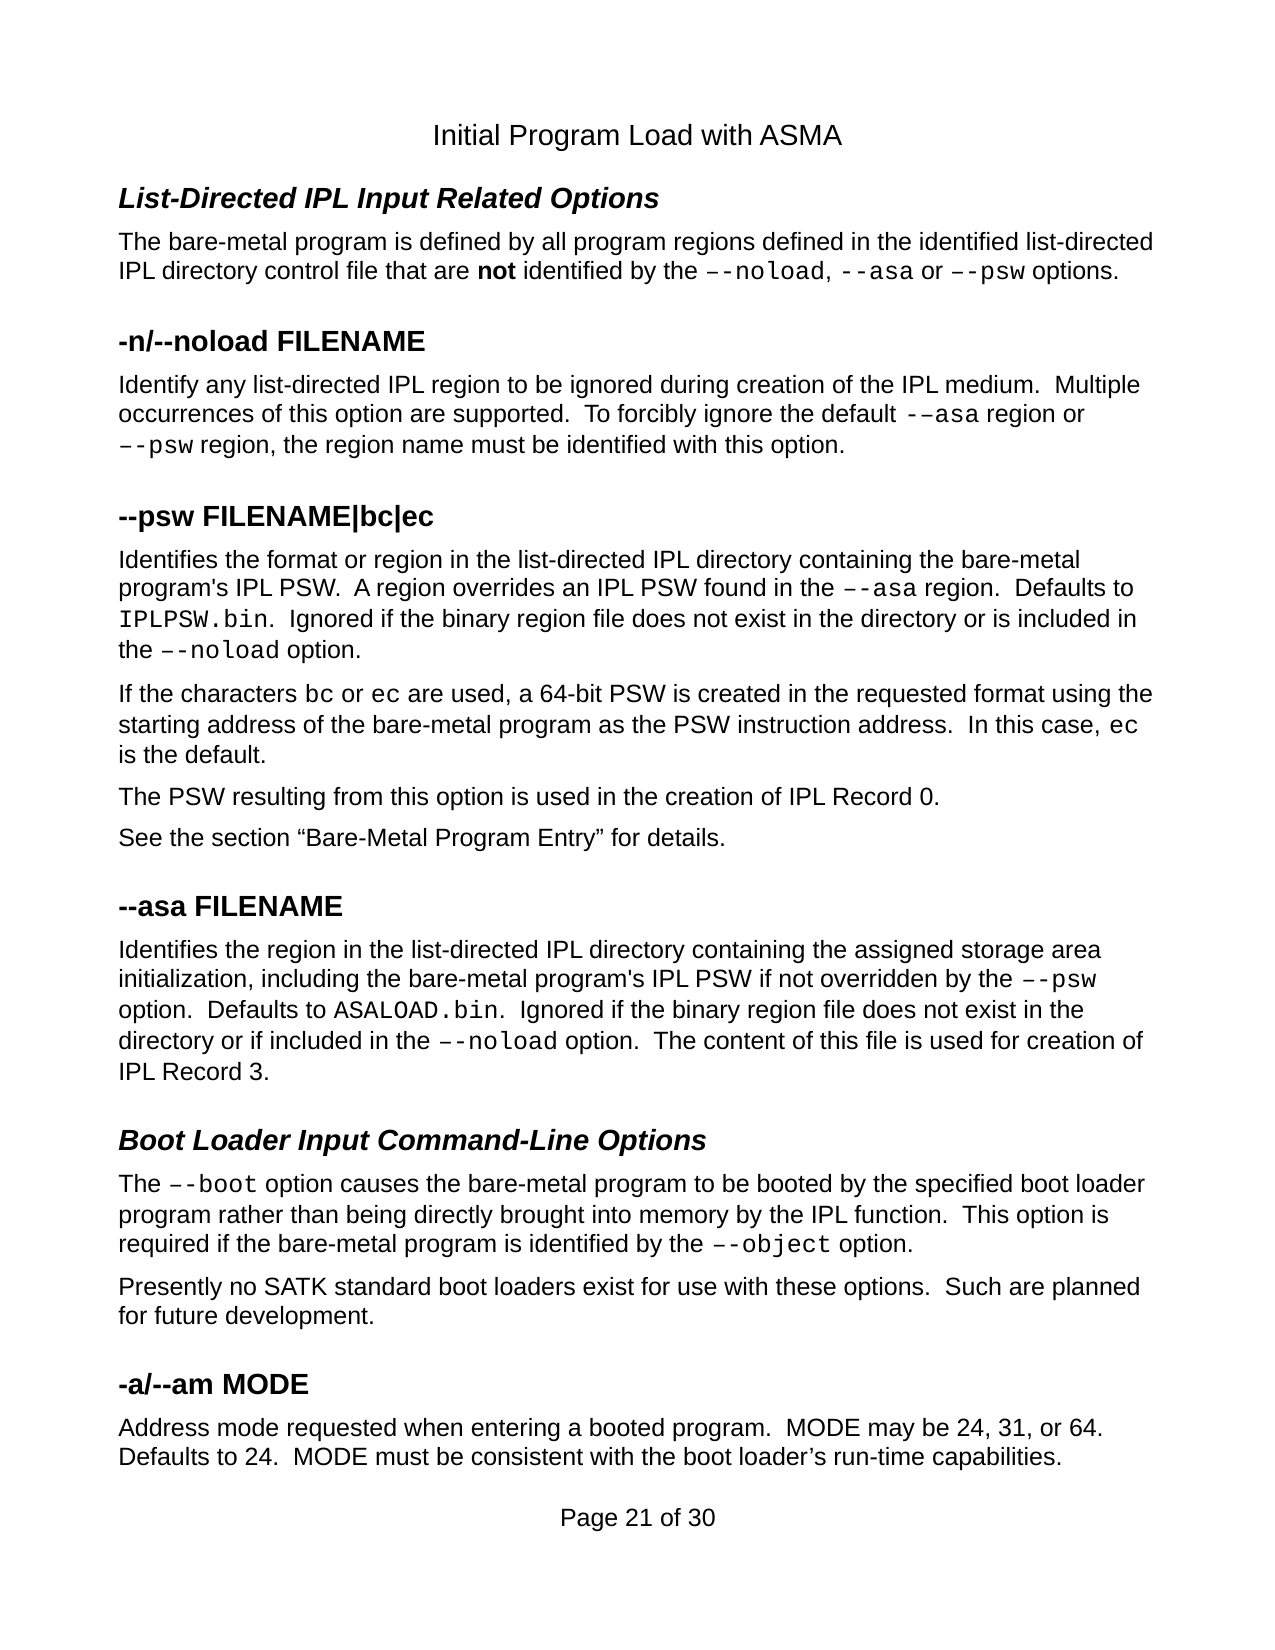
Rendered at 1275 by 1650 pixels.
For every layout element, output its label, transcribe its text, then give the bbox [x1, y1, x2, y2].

subtitle --asa FILENAME [118, 889, 1157, 923]
text The –-boot option causes the bare-metal program to be booted by the specified boot loader program rather than being directly brought into memory by the IPL function. This option is required if the bare-metal program is identified by the –-object option. [118, 1169, 1157, 1260]
text Presently no SATK standard boot loaders exist for use with these options. Such are planned for future development. [118, 1272, 1157, 1330]
subtitle List-Directed IPL Input Related Options [118, 181, 1157, 215]
subtitle --psw FILENAME|bc|ec [118, 498, 1157, 532]
text Identifies the region in the list-directed IPL directory containing the assigned storage area initialization, including the bare-metal program's IPL PSW if not overridden by the –-psw option. Defaults to ASALOAD.bin. Ignored if the binary region file does not exist in the directory or if included in the –-noload option. The content of this file is used for creation of IPL Record 3. [118, 935, 1157, 1086]
subtitle Boot Loader Input Command-Line Options [118, 1123, 1157, 1157]
text The PSW resulting from this option is used in the creation of IPL Record 0. [118, 782, 1157, 811]
text The bare-metal program is defined by all program regions defined in the identified list-directed IPL directory control file that are not identified by the –-noload, --asa or –-psw options. [118, 227, 1157, 287]
text Identify any list-directed IPL region to be ignored during creation of the IPL medium. Multiple occurrences of this option are supported. To forcibly ignore the default -–asa region or –-psw region, the region name must be identified with this option. [118, 370, 1157, 461]
text See the section “Bare-Metal Program Entry” for details. [118, 823, 1157, 852]
subtitle -n/--noload FILENAME [118, 324, 1157, 358]
text Identifies the format or region in the list-directed IPL directory containing the bare-metal program's IPL PSW. A region overrides an IPL PSW found in the –-asa region. Defaults to IPLPSW.bin. Ignored if the binary region file does not exist in the directory or is included in the –-noload option. [118, 544, 1157, 666]
text Address mode requested when entering a booted program. MODE may be 24, 31, or 64. Defaults to 24. MODE must be consistent with the boot loader’s run-time capabilities. [118, 1413, 1157, 1471]
text If the characters bc or ec are used, a 64-bit PSW is created in the requested format using the starting address of the bare-metal program as the PSW instruction address. In this case, ec is the default. [118, 679, 1157, 769]
subtitle -a/--am MODE [118, 1367, 1157, 1401]
